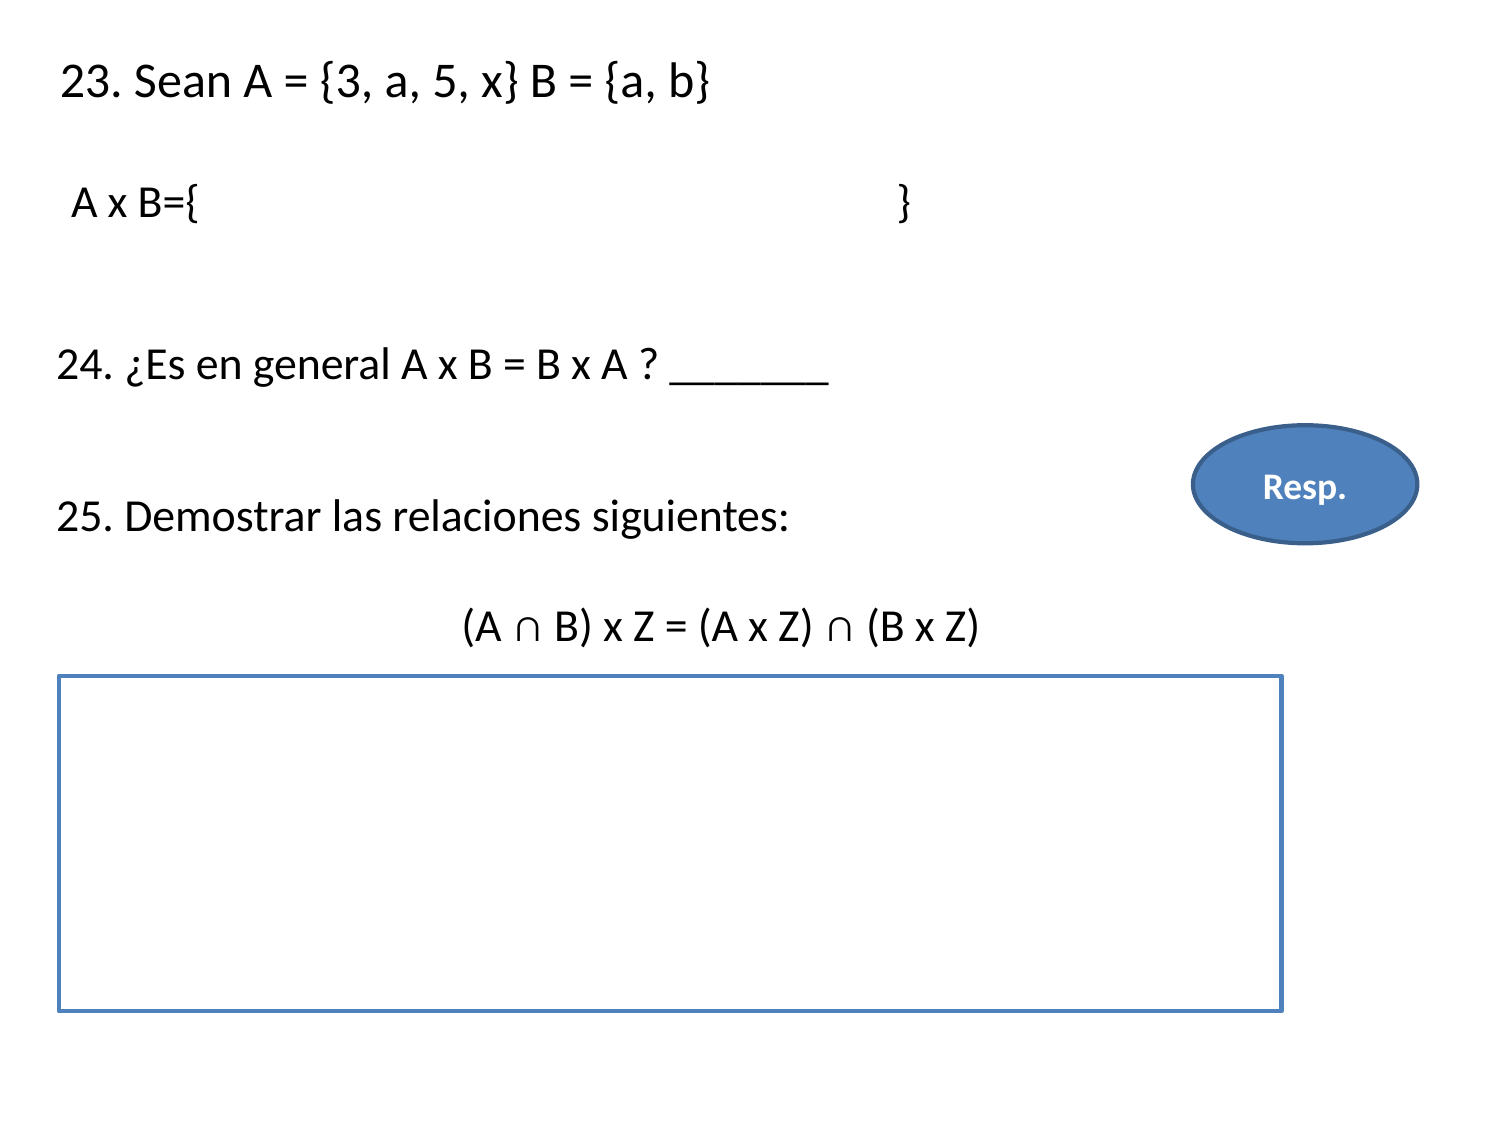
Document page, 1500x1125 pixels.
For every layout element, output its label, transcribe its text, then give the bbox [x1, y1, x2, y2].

title 23. Sean A = {3, a, 5, x} B = {a, b} A x B={ } [44, 54, 1424, 220]
text_box [58, 675, 1282, 1012]
text_box 24. ¿Es en general A x B = B x A ? _______ [41, 326, 1146, 452]
text_box Resp. [1192, 425, 1418, 544]
text_box 25. Demostrar las relaciones siguientes: (A ∩ B) x Z = (A x Z) ∩ (B x Z) [41, 478, 1391, 659]
